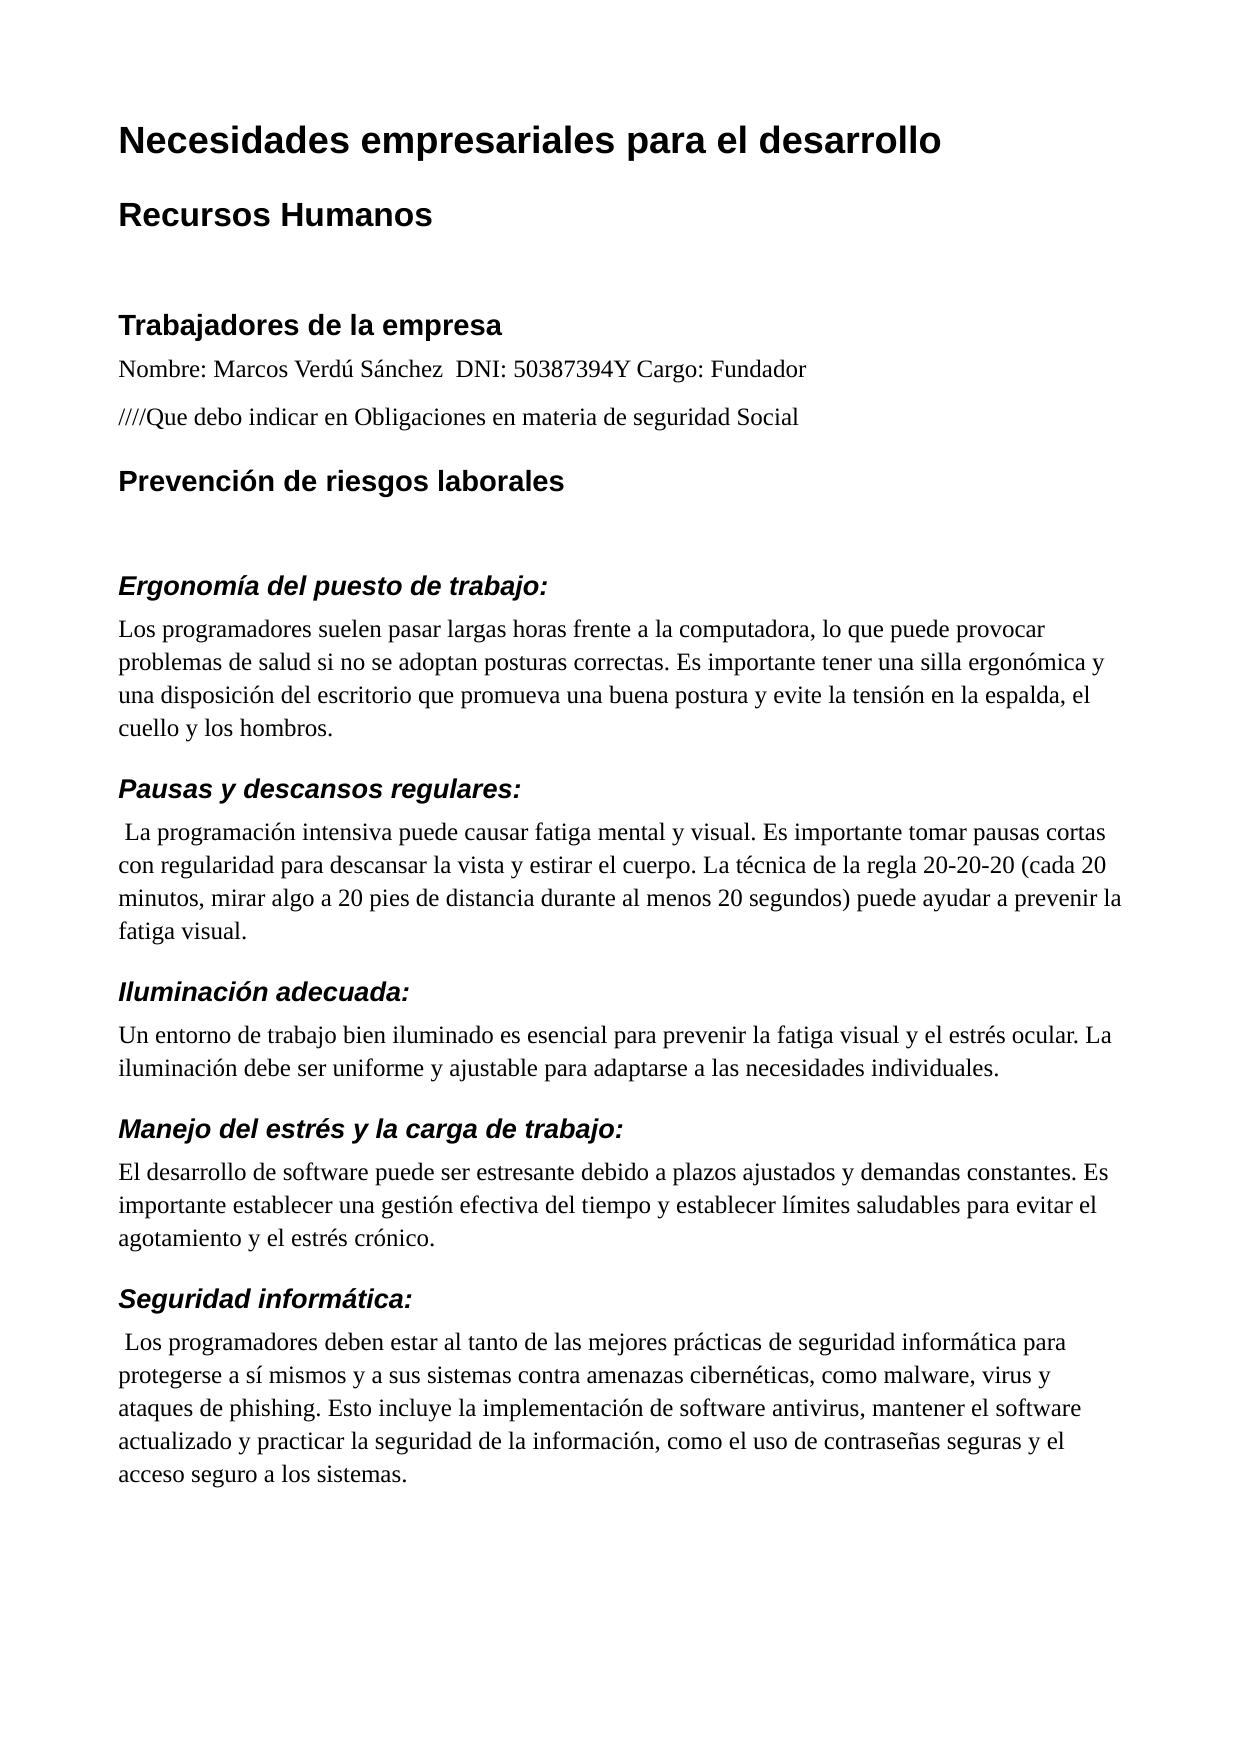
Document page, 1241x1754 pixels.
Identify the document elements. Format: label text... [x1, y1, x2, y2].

subtitle Manejo del estrés y la carga de trabajo: [118, 1113, 1122, 1144]
subtitle Recursos Humanos [118, 195, 1122, 234]
text Los programadores deben estar al tanto de las mejores prácticas de seguridad informática para protegerse a sí mismos y a sus sistemas contra amenazas cibernéticas, como malware, virus y ataques de phishing. Esto incluye la implementación de software antivirus, mantener el software actualizado y practicar la seguridad de la información, como el uso de contraseñas seguras y el acceso seguro a los sistemas. [118, 1327, 1122, 1488]
subtitle Iluminación adecuada: [118, 976, 1122, 1007]
subtitle Seguridad informática: [118, 1283, 1122, 1314]
text Un entorno de trabajo bien iluminado es esencial para prevenir la fatiga visual y el estrés ocular. La iluminación debe ser uniforme y ajustable para adaptarse a las necesidades individuales. [118, 1020, 1122, 1082]
subtitle Prevención de riesgos laborales [118, 464, 1122, 498]
subtitle Necesidades empresariales para el desarrollo [118, 118, 1122, 162]
text ////Que debo indicar en Obligaciones en materia de seguridad Social [118, 402, 1122, 431]
subtitle Trabajadores de la empresa [118, 308, 1122, 342]
text El desarrollo de software puede ser estresante debido a plazos ajustados y demandas constantes. Es importante establecer una gestión efectiva del tiempo y establecer límites saludables para evitar el agotamiento y el estrés crónico. [118, 1157, 1122, 1252]
text La programación intensiva puede causar fatiga mental y visual. Es importante tomar pausas cortas con regularidad para descansar la vista y estirar el cuerpo. La técnica de la regla 20-20-20 (cada 20 minutos, mirar algo a 20 pies de distancia durante al menos 20 segundos) puede ayudar a prevenir la fatiga visual. [118, 817, 1122, 945]
text Los programadores suelen pasar largas horas frente a la computadora, lo que puede provocar problemas de salud si no se adoptan posturas correctas. Es importante tener una silla ergonómica y una disposición del escritorio que promueva una buena postura y evite la tensión en la espalda, el cuello y los hombros. [118, 614, 1122, 742]
subtitle Ergonomía del puesto de trabajo: [118, 570, 1122, 602]
text Nombre: Marcos Verdú Sánchez DNI: 50387394Y Cargo: Fundador [118, 354, 1122, 383]
subtitle Pausas y descansos regulares: [118, 773, 1122, 804]
